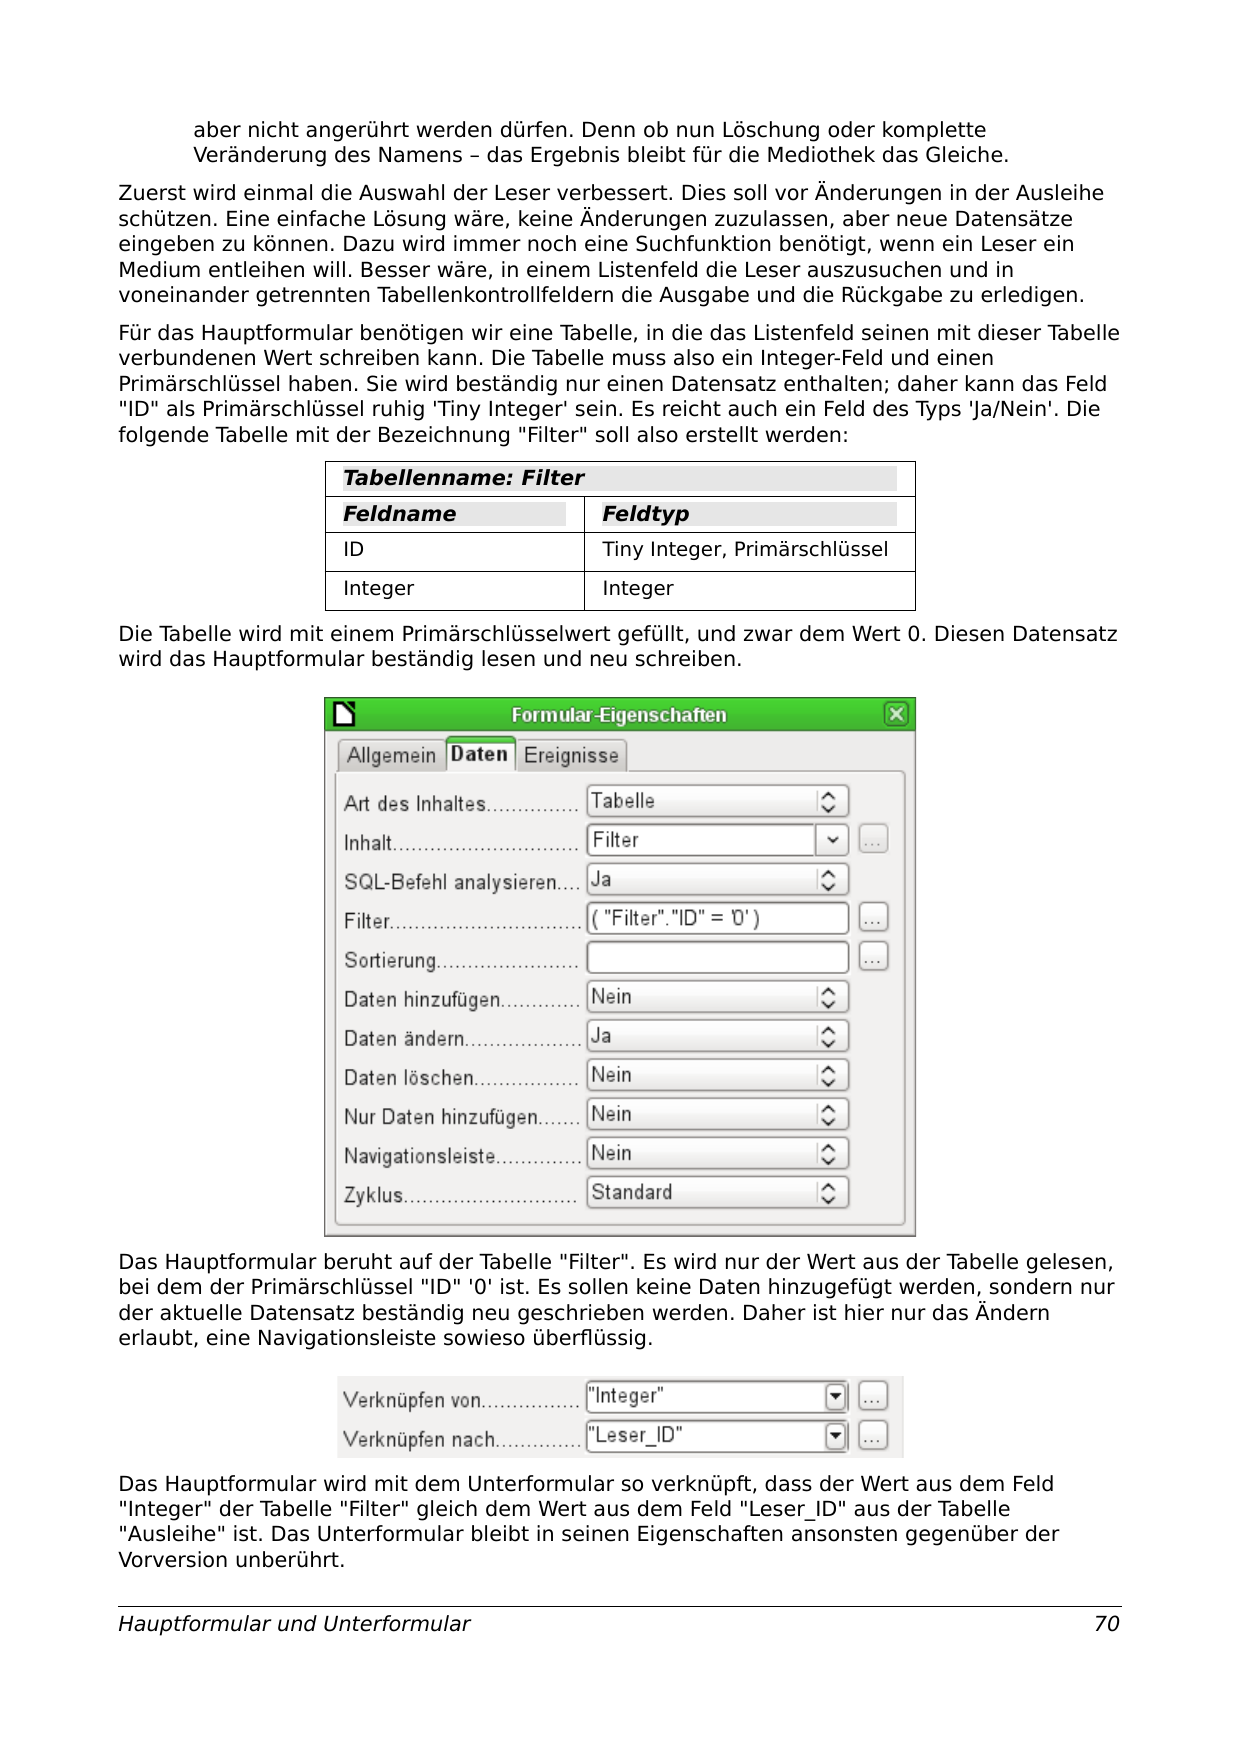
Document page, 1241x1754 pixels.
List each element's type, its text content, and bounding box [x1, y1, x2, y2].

text Das Hauptformular wird mit dem Unterformular so verknüpft, dass der Wert aus dem Feld "Integer" der Tabelle "Filter" gleich dem Wert aus dem Feld "Leser_ID" aus der Tabelle "Ausleihe" ist. Das Unterformular bleibt in seinen Eigenschaften ansonsten gegenüber der Vorversion unberührt. [118, 1472, 1122, 1572]
picture [336, 1376, 904, 1458]
text Die Tabelle wird mit einem Primärschlüsselwert gefüllt, und zwar dem Wert 0. Diesen Datensatz wird das Hauptformular beständig lesen und neu schreiben. [118, 622, 1122, 671]
text Das Hauptformular beruht auf der Tabelle "Filter". Es wird nur der Wert aus der Tabelle gelesen, bei dem der Primärschlüssel "ID" '0' ist. Es sollen keine Daten hinzugefügt werden, sondern nur der aktuelle Datensatz beständig neu geschrieben werden. Daher ist hier nur das Ändern erlaubt, eine Navigationsleiste sowieso überflüssig. [118, 1250, 1122, 1351]
table_cell Integer [585, 572, 915, 610]
text Zuerst wird einmal die Auswahl der Leser verbessert. Dies soll vor Änderungen in der Ausleihe schützen. Eine einfache Lösung wäre, keine Änderungen zuzulassen, aber neue Datensätze eingeben zu können. Dazu wird immer noch eine Suchfunktion benötigt, wenn ein Leser ein Medium entleihen will. Besser wäre, in einem Listenfeld die Leser auszusuchen und in voneinander getrennten Tabellenkontrollfeldern die Ausgabe und die Rückgabe zu erledigen. [118, 181, 1122, 307]
table_cell Integer [326, 572, 584, 610]
table_cell Tiny Integer, Primärschlüssel [585, 533, 915, 571]
table_cell Feldtyp [585, 497, 915, 532]
list aber nicht angerührt werden dürfen. Denn ob nun Löschung oder komplette Veränderung des Namens – das Ergebnis bleibt für die Mediothek das Gleiche. [156, 118, 1122, 168]
picture [324, 697, 917, 1237]
text Für das Hauptformular benötigen wir eine Tabelle, in die das Listenfeld seinen mit dieser Tabelle verbundenen Wert schreiben kann. Die Tabelle muss also ein Integer-Feld und einen Primärschlüssel haben. Sie wird beständig nur einen Datensatz enthalten; daher kann das Feld "ID" als Primärschlüssel ruhig 'Tiny Integer' sein. Es reicht auch ein Feld des Typs 'Ja/Nein'. Die folgende Tabelle mit der Bezeichnung "Filter" soll also erstellt werden: [118, 321, 1122, 447]
table_cell ID [326, 533, 584, 571]
table_header Tabellenname: Filter [326, 462, 915, 496]
table_cell Feldname [326, 497, 584, 532]
